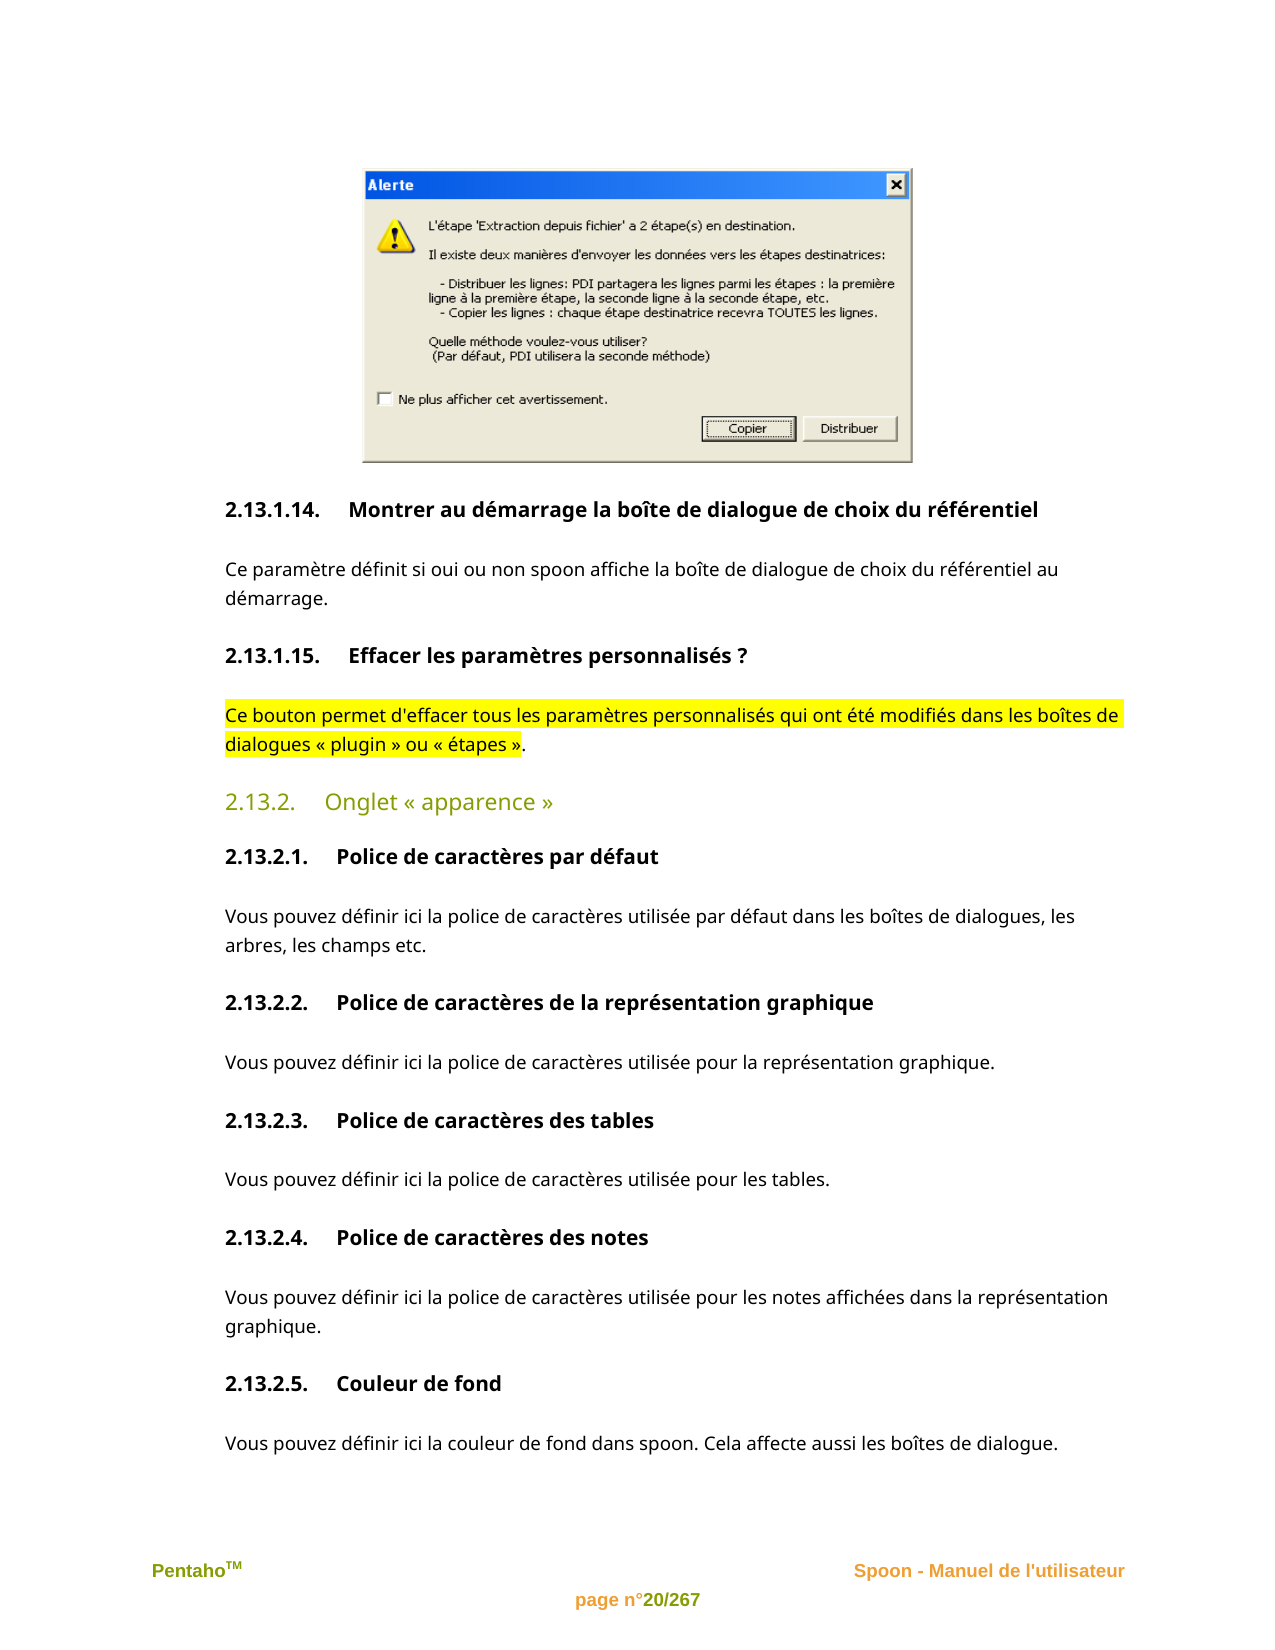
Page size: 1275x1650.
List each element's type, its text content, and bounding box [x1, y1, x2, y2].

text Vous pouvez définir ici la police de caractères utilisée pour la représentation graphique. [225, 1046, 1125, 1075]
subtitle Effacer les paramètres personnalisés ? [225, 640, 1125, 669]
subtitle Police de caractères par défaut [225, 841, 1125, 870]
subtitle Montrer au démarrage la boîte de dialogue de choix du référentiel [225, 150, 1125, 523]
text Vous pouvez définir ici la police de caractères utilisée par défaut dans les boîtes de dialogues, les arbres, les champs etc. [225, 900, 1125, 958]
text Vous pouvez définir ici la couleur de fond dans spoon. Cela affecte aussi les boîtes de dialogue. [225, 1427, 1125, 1456]
subtitle Couleur de fond [225, 1368, 1125, 1398]
picture [362, 168, 913, 463]
subtitle Police de caractères des tables [225, 1105, 1125, 1134]
text Ce bouton permet d'effacer tous les paramètres personnalisés qui ont été modifiés dans les boîtes de dialogues « plugin » ou « étapes ». [225, 699, 1125, 757]
subtitle Police de caractères des notes [225, 1222, 1125, 1251]
text Vous pouvez définir ici la police de caractères utilisée pour les tables. [225, 1163, 1125, 1193]
text Vous pouvez définir ici la police de caractères utilisée pour les notes affichées dans la représentation graphique. [225, 1281, 1125, 1339]
subtitle Onglet « apparence » [225, 787, 1125, 816]
subtitle Police de caractères de la représentation graphique [225, 987, 1125, 1017]
text Ce paramètre définit si oui ou non spoon affiche la boîte de dialogue de choix du référentiel au démarrage. [225, 553, 1125, 611]
